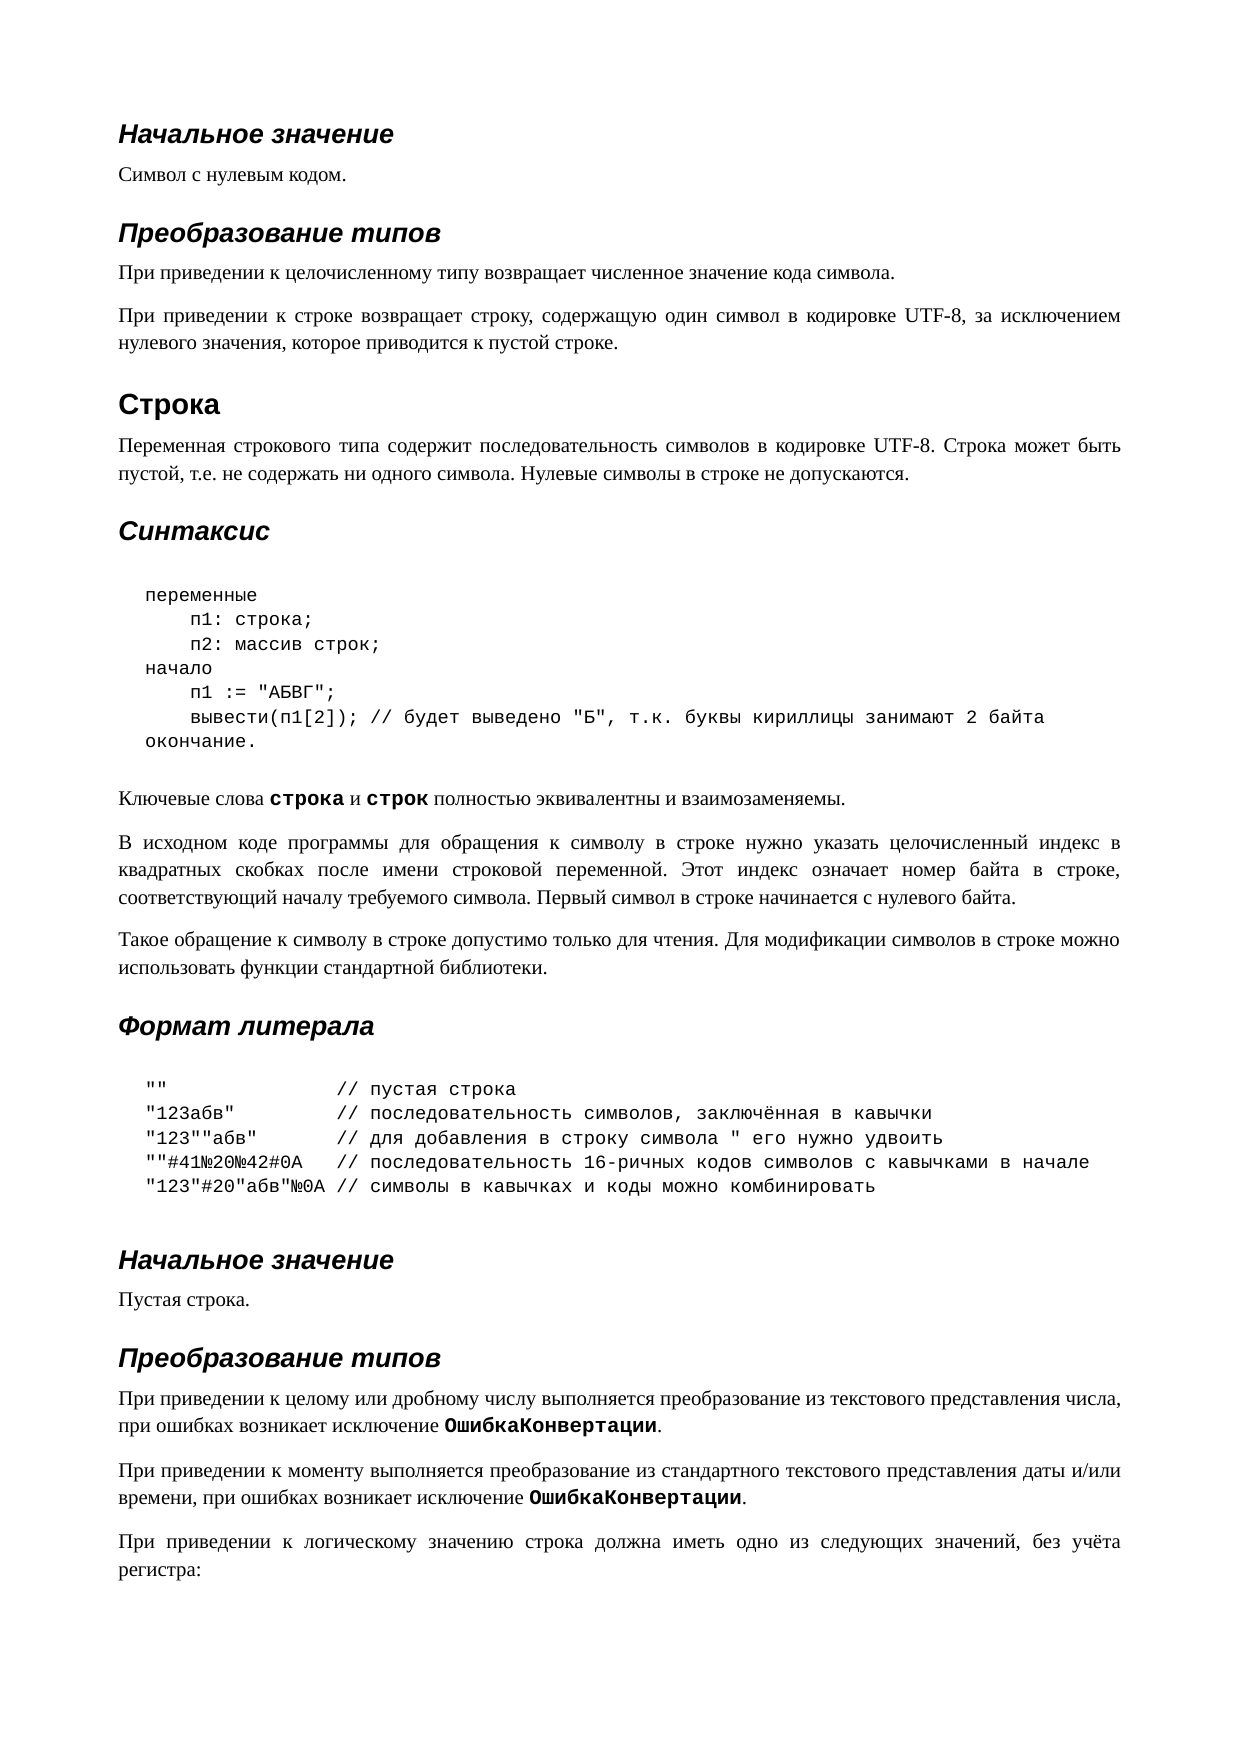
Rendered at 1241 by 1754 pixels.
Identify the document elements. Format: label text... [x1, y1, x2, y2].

text "" // пустая строка [136, 1071, 1104, 1095]
text переменные п1: строка; п2: массив строк; [136, 577, 1104, 650]
text При приведении к целочисленному типу возвращает численное значение кода символа. [118, 260, 1122, 284]
subtitle Синтаксис [118, 515, 1122, 546]
subtitle Преобразование типов [118, 217, 1122, 248]
text Ключевые слова строка и строк полностью эквивалентны и взаимозаменяемы. [118, 786, 1122, 811]
text "123""абв" // для добавления в строку символа " его нужно удвоить [136, 1120, 1104, 1144]
text Пустая строка. [118, 1287, 1122, 1311]
text В исходном коде программы для обращения к символу в строке нужно указать целочисленный индекс в квадратных скобках после имени строковой переменной. Этот индекс означает номер байта в строке, соответствующий началу требуемого символа. Первый символ в строке начинается с нулевого байта. [118, 830, 1122, 909]
text ""#41№20№42#0A // последовательность 16-ричных кодов символов с кавычками в начале [136, 1144, 1104, 1168]
text При приведении к логическому значению строка должна иметь одно из следующих значений, без учёта регистра: [118, 1529, 1122, 1581]
text При приведении к целому или дробному числу выполняется преобразование из текстового представления числа, при ошибках возникает исключение ОшибкаКонвертации. [118, 1386, 1122, 1439]
text При приведении к строке возвращает строку, содержащую один символ в кодировке UTF-8, за исключением нулевого значения, которое приводится к пустой строке. [118, 302, 1122, 354]
text Переменная строкового типа содержит последовательность символов в кодировке UTF-8. Строка может быть пустой, т.е. не содержать ни одного символа. Нулевые символы в строке не допускаются. [118, 433, 1122, 484]
text Такое обращение к символу в строке допустимо только для чтения. Для модификации символов в строке можно использовать функции стандартной библиотеки. [118, 927, 1122, 979]
subtitle Начальное значение [118, 118, 1122, 149]
text Символ с нулевым кодом. [118, 162, 1122, 186]
text "123"#20"абв"№0А // символы в кавычках и коды можно комбинировать [136, 1168, 1104, 1207]
subtitle Строка [118, 387, 1122, 420]
subtitle Формат литерала [118, 1009, 1122, 1041]
subtitle Начальное значение [118, 1244, 1122, 1275]
text начало п1 := "АБВГ"; вывести(п1[2]); // будет выведено "Б", т.к. буквы кириллицы занимают 2 байта окончание. [136, 650, 1104, 762]
subtitle Преобразование типов [118, 1342, 1122, 1373]
text При приведении к моменту выполняется преобразование из стандартного текстового представления даты и/или времени, при ошибках возникает исключение ОшибкаКонвертации. [118, 1458, 1122, 1511]
text "123абв" // последовательность символов, заключённая в кавычки [136, 1095, 1104, 1120]
